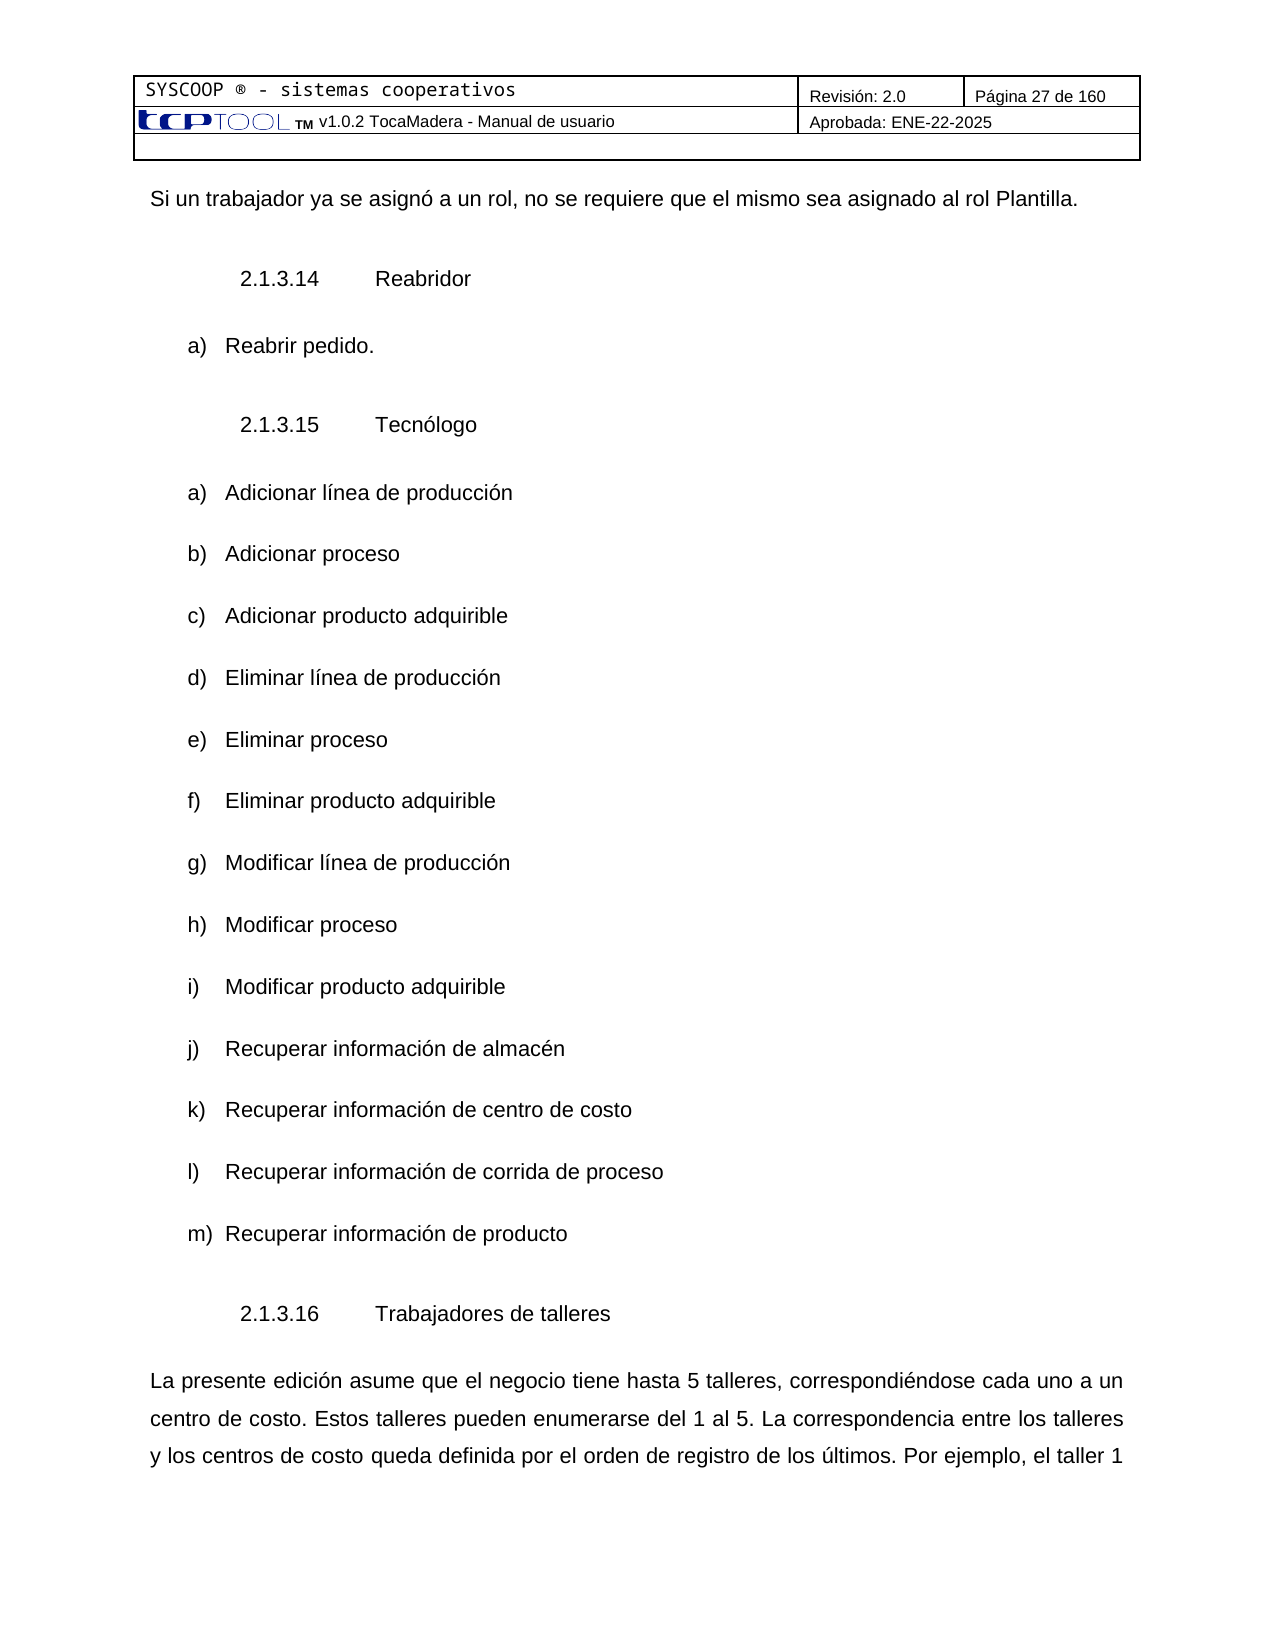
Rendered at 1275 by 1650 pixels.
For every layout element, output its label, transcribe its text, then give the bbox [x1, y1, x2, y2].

list Modificar proceso [187, 912, 1125, 937]
list Recuperar información de producto [187, 1221, 1125, 1246]
subtitle Trabajadores de talleres [240, 1301, 1125, 1326]
subtitle Tecnólogo [240, 412, 1125, 438]
text La presente edición asume que el negocio tiene hasta 5 talleres, correspondiéndose cada uno a un centro de costo. Estos talleres pueden enumerarse del 1 al 5. La correspondencia entre los talleres y los centros de costo queda definida por el orden de registro de los últimos. Por ejemplo, el taller 1 [150, 1368, 1125, 1469]
list Recuperar información de almacén [187, 1036, 1125, 1061]
list Recuperar información de centro de costo [187, 1097, 1125, 1122]
list Eliminar línea de producción [187, 665, 1125, 690]
list Adicionar línea de producción [187, 479, 1125, 505]
list Eliminar proceso [187, 727, 1125, 752]
list Reabrir pedido. [187, 333, 1125, 358]
picture [138, 110, 290, 130]
list Modificar línea de producción [187, 850, 1125, 875]
text Si un trabajador ya se asignó a un rol, no se requiere que el mismo sea asignado al rol Plantilla. [150, 186, 1125, 211]
list Recuperar información de corrida de proceso [187, 1159, 1125, 1184]
subtitle Reabridor [240, 265, 1125, 291]
list Adicionar producto adquirible [187, 603, 1125, 628]
list Modificar producto adquirible [187, 974, 1125, 999]
list Eliminar producto adquirible [187, 788, 1125, 814]
list Adicionar proceso [187, 541, 1125, 567]
